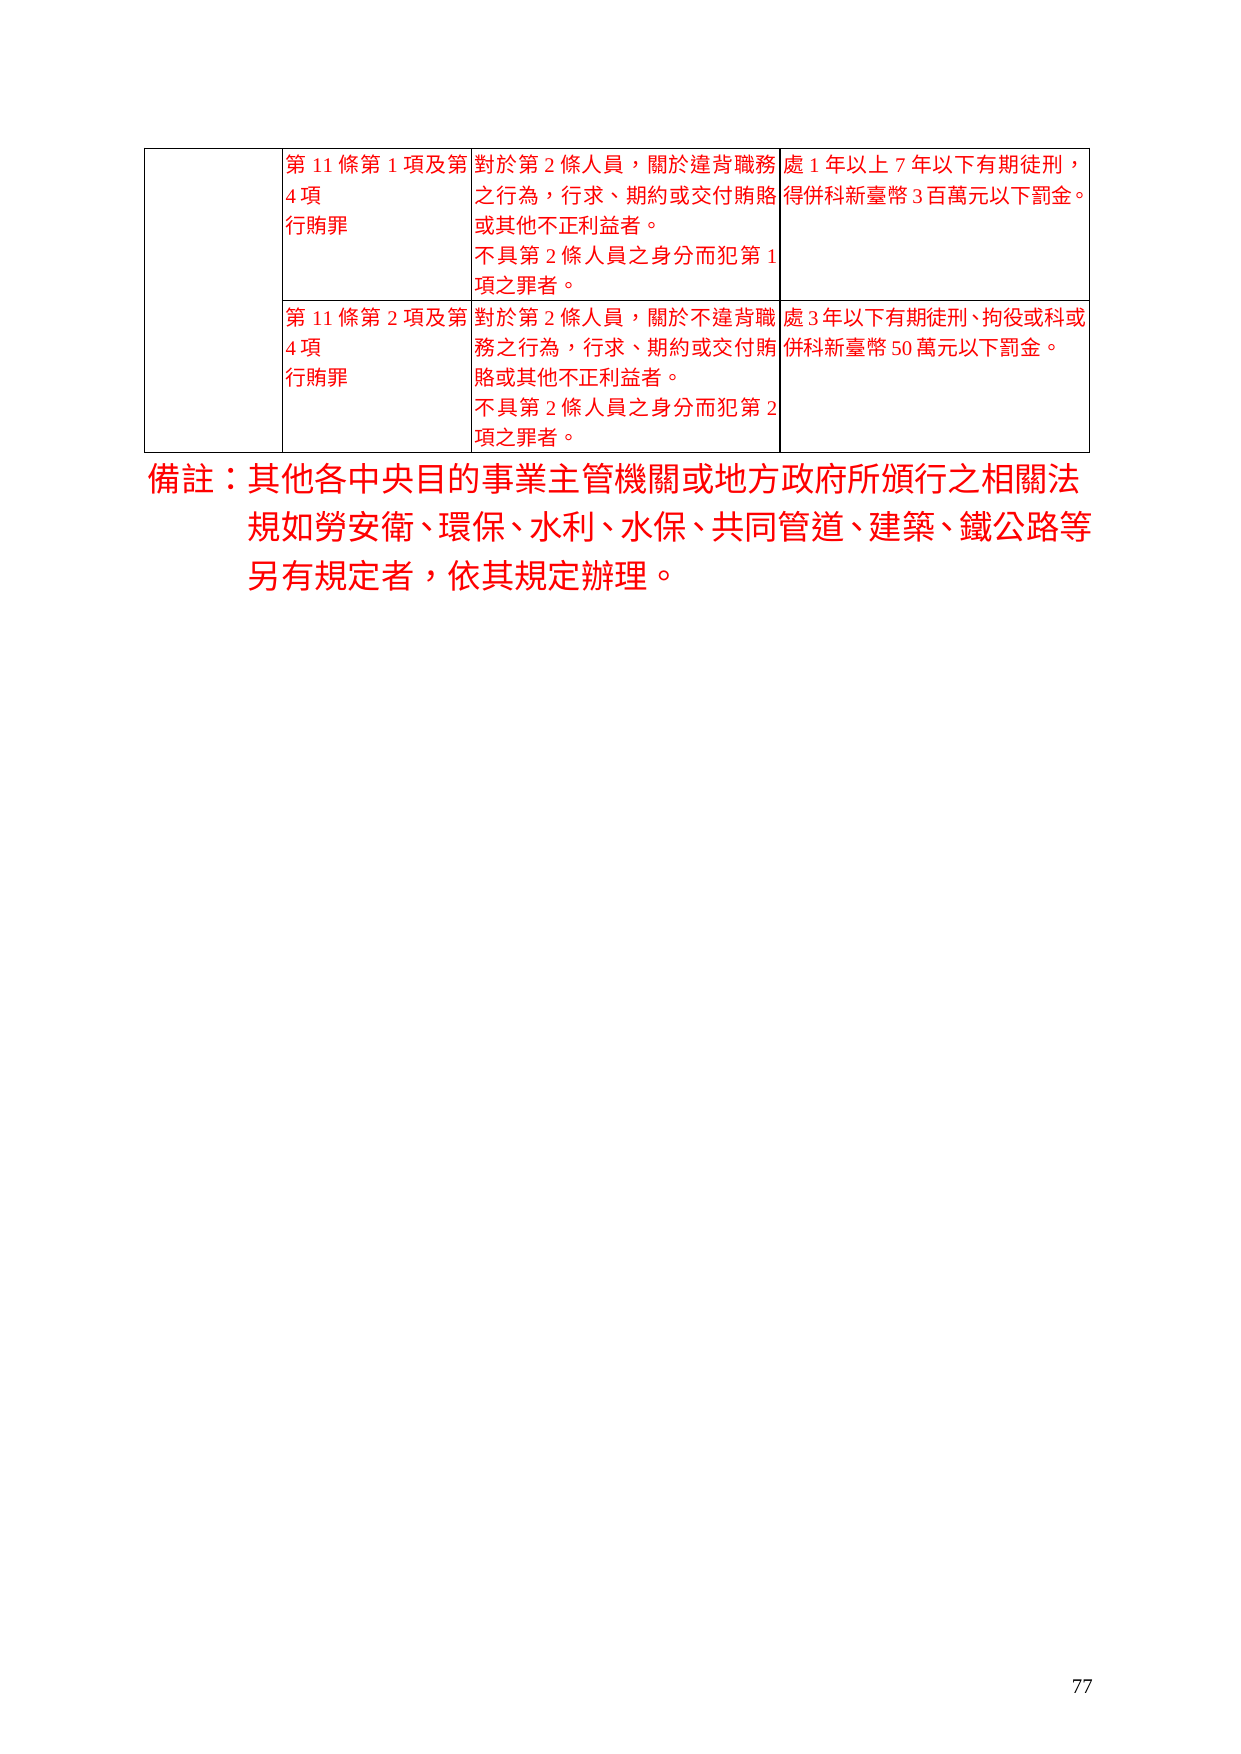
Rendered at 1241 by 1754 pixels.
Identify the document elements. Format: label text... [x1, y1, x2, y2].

text 備註：其他各中央目的事業主管機關或地方政府所頒行之相關法規如勞安衛、環保、水利、水保、共同管道、建築、鐵公路等另有規定者，依其規定辦理。 [148, 453, 1092, 598]
table_cell [145, 149, 282, 452]
table_cell 第11條第1項及第4項 行賄罪 [283, 149, 471, 300]
table_cell 處3年以下有期徒刑、拘役或科或併科新臺幣50萬元以下罰金。 [781, 301, 1089, 452]
table_cell 第11條第2項及第4項 行賄罪 [283, 301, 471, 452]
table_cell 處1年以上7年以下有期徒刑，得併科新臺幣3百萬元以下罰金。 [781, 149, 1089, 300]
table_cell 對於第2條人員，關於違背職務之行為，行求、期約或交付賄賂或其他不正利益者。 不具第2條人員之身分而犯第1項之罪者。 [472, 149, 779, 300]
table_cell 對於第2條人員，關於不違背職務之行為，行求、期約或交付賄賂或其他不正利益者。 不具第2條人員之身分而犯第2項之罪者。 [472, 301, 779, 452]
